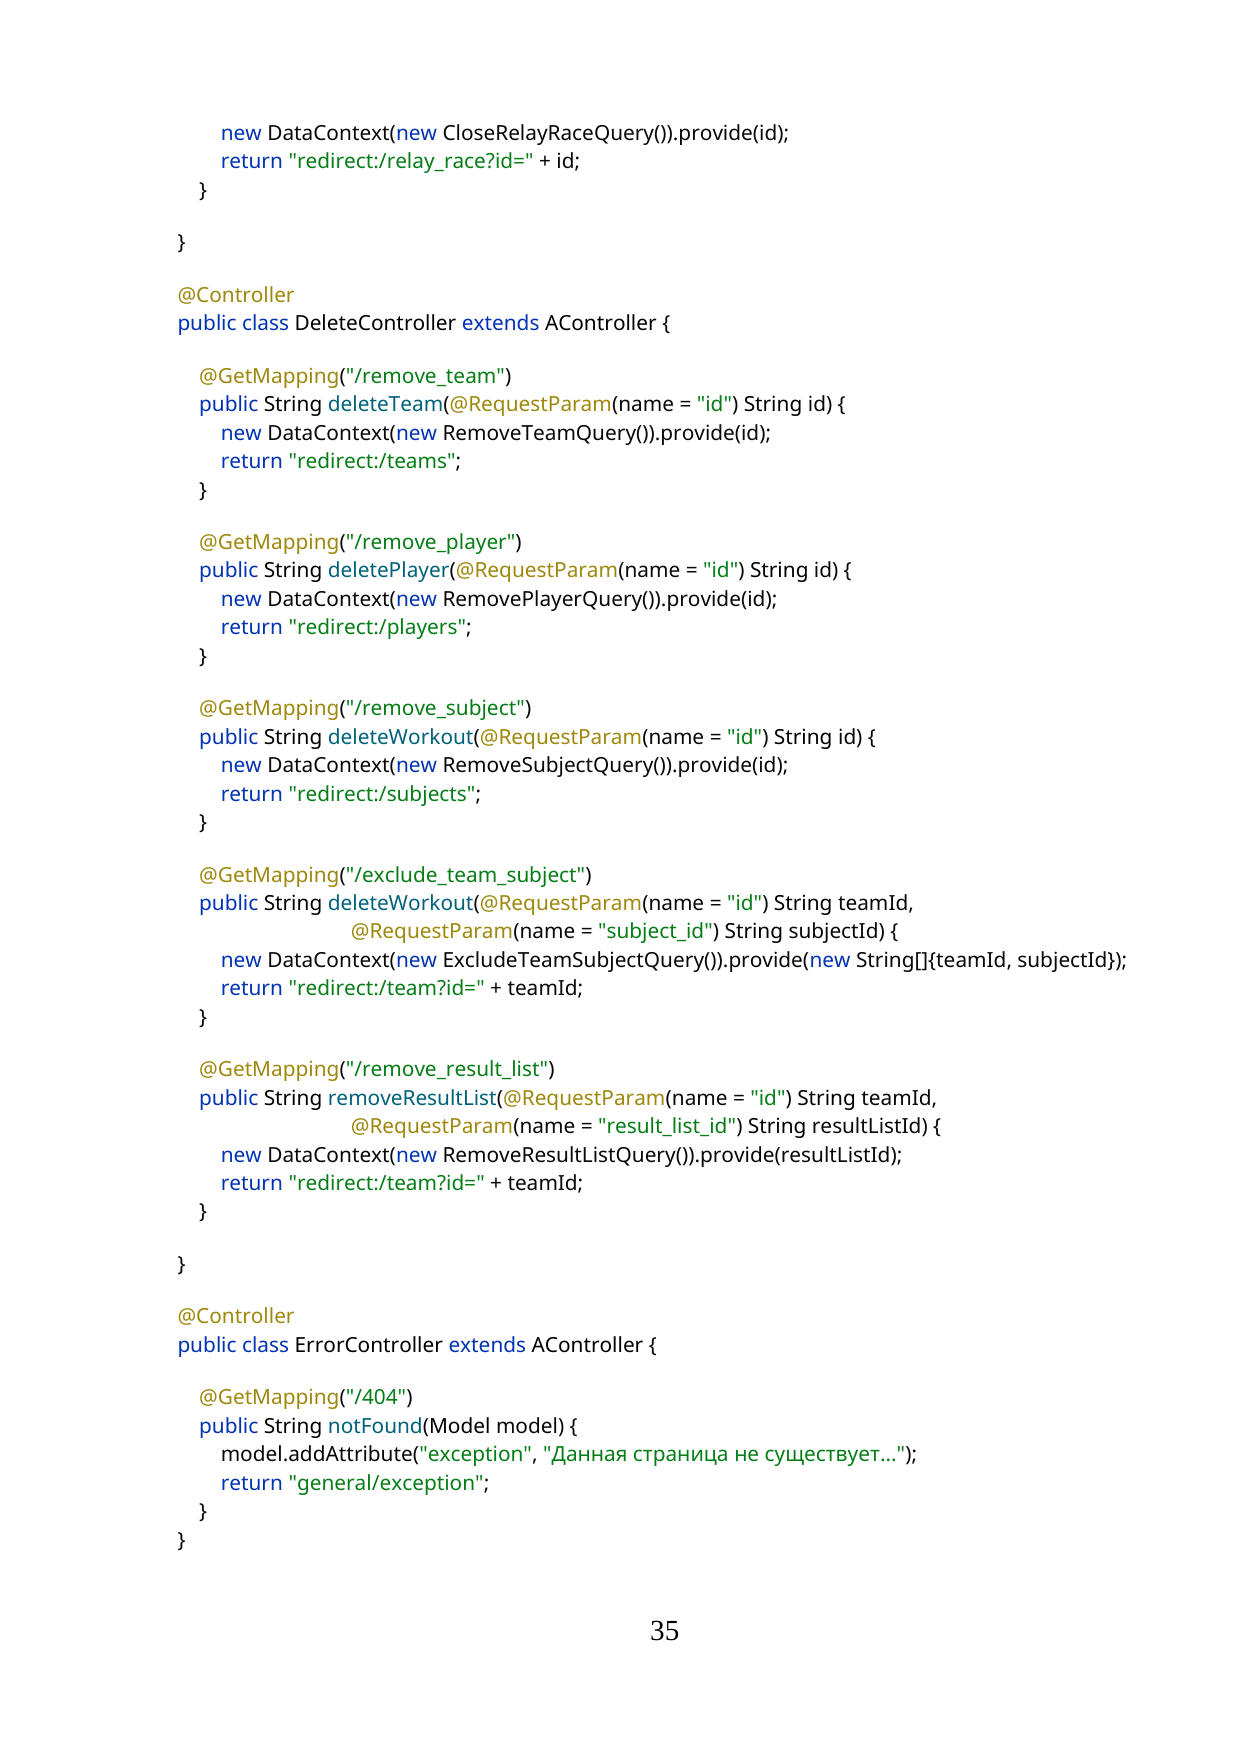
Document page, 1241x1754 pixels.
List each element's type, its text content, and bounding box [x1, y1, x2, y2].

text new DataContext(new CloseRelayRaceQuery()).provide(id); return "redirect:/relay_race?id=" + id; } } [177, 118, 1152, 256]
text @Controller public class DeleteController extends AController { @GetMapping("/remove_team") public String deleteTeam(@RequestParam(name = "id") String id) { new DataContext(new RemoveTeamQuery()).provide(id); return "redirect:/teams"; } @GetMapping("/remove_player") public String deletePlayer(@RequestParam(name = "id") String id) { new DataContext(new RemovePlayerQuery()).provide(id); return "redirect:/players"; } @GetMapping("/remove_subject") public String deleteWorkout(@RequestParam(name = "id") String id) { new DataContext(new RemoveSubjectQuery()).provide(id); return "redirect:/subjects"; } @GetMapping("/exclude_team_subject") public String deleteWorkout(@RequestParam(name = "id") String teamId, @RequestParam(name = "subject_id") String subjectId) { new DataContext(new ExcludeTeamSubjectQuery()).provide(new String[]{teamId, subjectId}); return "redirect:/team?id=" + teamId; } @GetMapping("/remove_result_list") public String removeResultList(@RequestParam(name = "id") String teamId, @RequestParam(name = "result_list_id") String resultListId) { new DataContext(new RemoveResultListQuery()).provide(resultListId); return "redirect:/team?id=" + teamId; } } [177, 280, 1152, 1277]
text @Controller public class ErrorController extends AController { @GetMapping("/404") public String notFound(Model model) { model.addAttribute("exception", "Данная страница не существует..."); return "general/exception"; } } [177, 1302, 1152, 1553]
